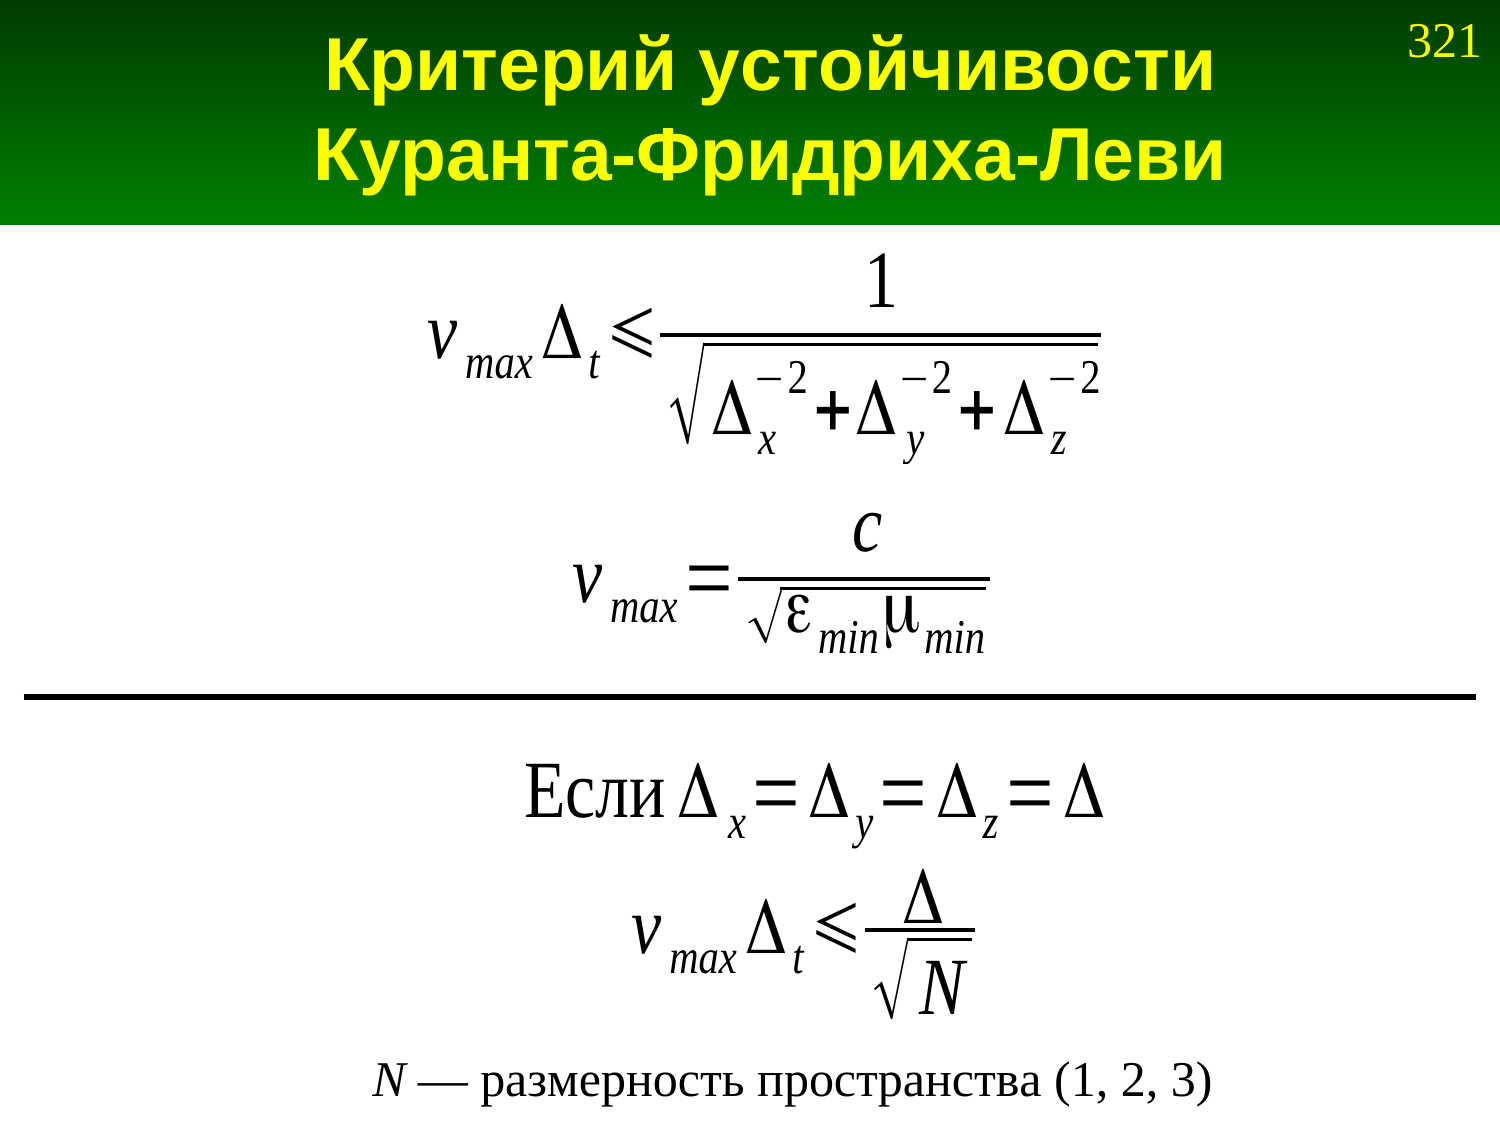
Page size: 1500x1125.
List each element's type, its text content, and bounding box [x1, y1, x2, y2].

text_box N — размерность пространства (1, 2, 3) [357, 1039, 1229, 1115]
chart [555, 480, 1011, 662]
chart [614, 862, 997, 1034]
chart [507, 746, 1123, 851]
chart [410, 236, 1123, 464]
title Критерий устойчивости Куранта-Фридриха-Леви [100, 7, 1441, 204]
